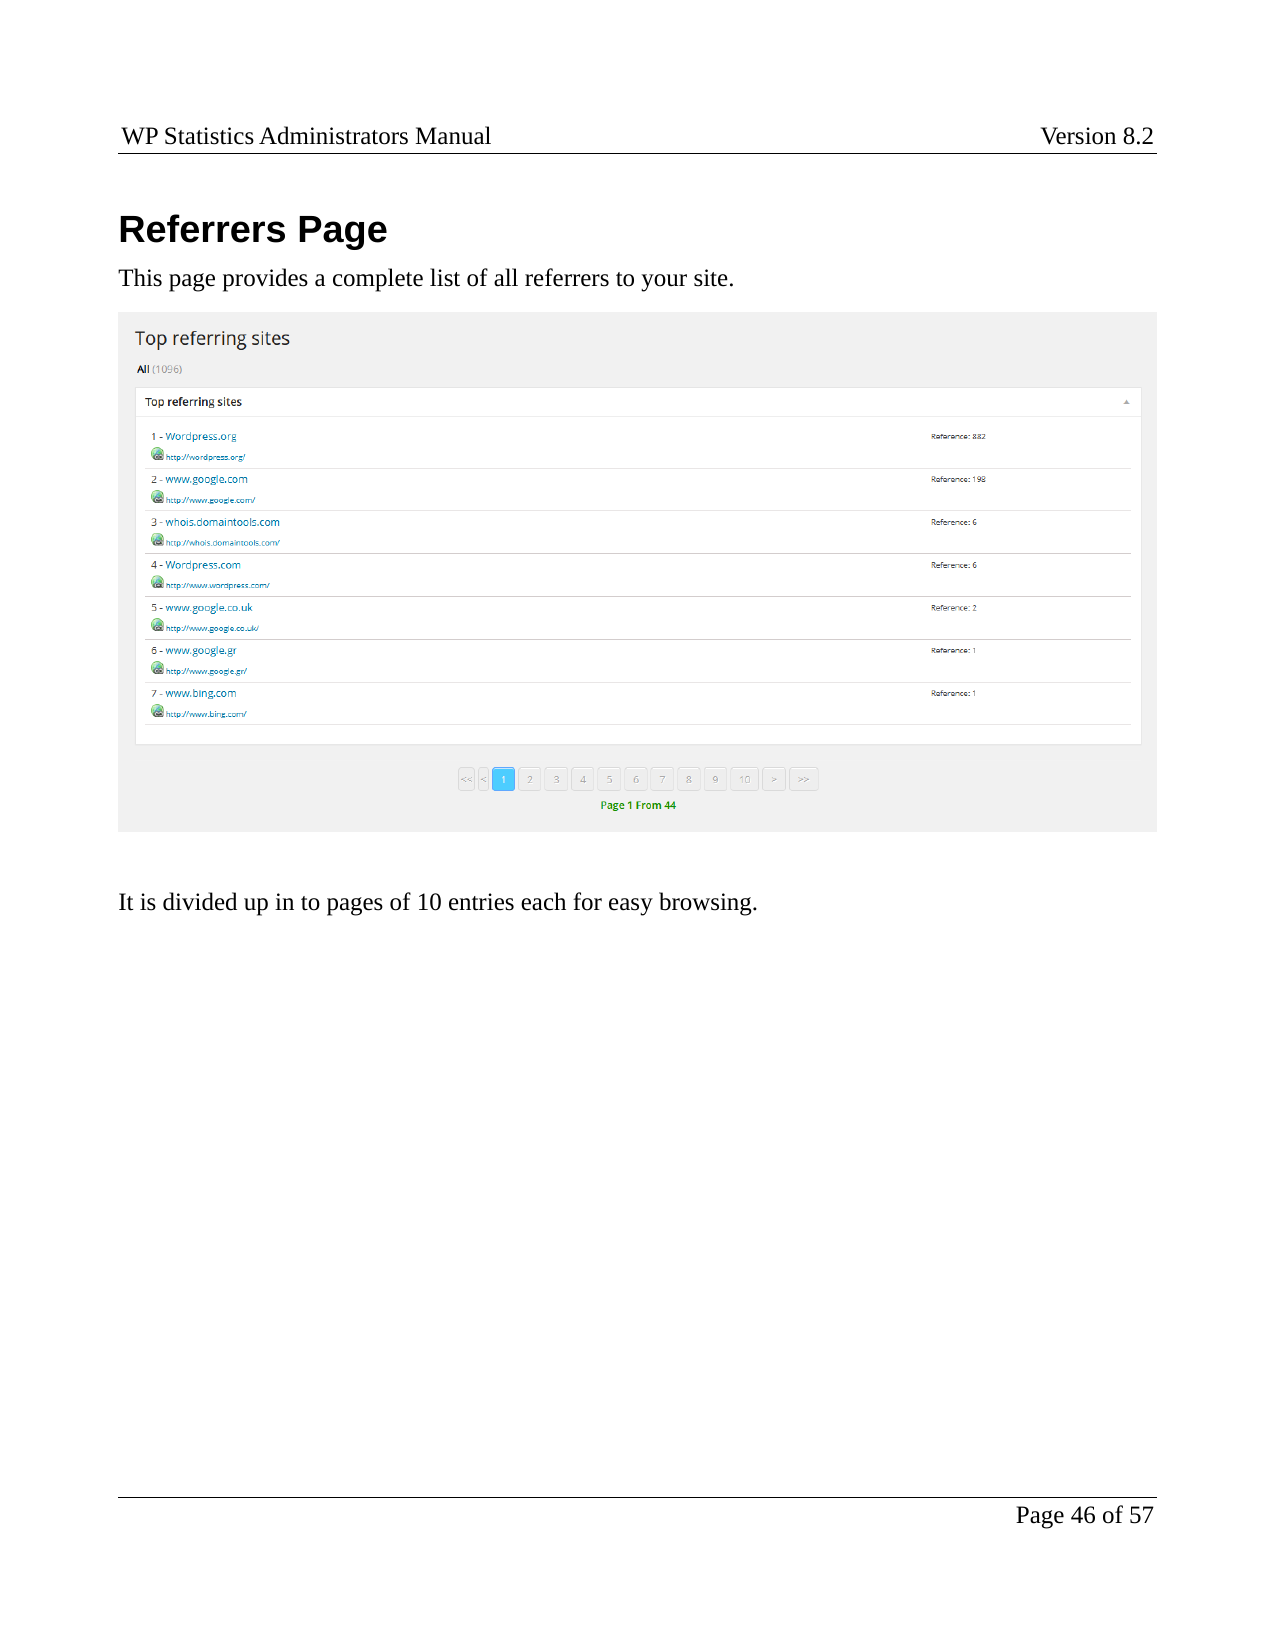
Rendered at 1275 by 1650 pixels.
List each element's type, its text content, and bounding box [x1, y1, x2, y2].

text This page provides a complete list of all referrers to your site. [118, 263, 1157, 292]
subtitle Referrers Page [118, 207, 1157, 251]
text It is divided up in to pages of 10 entries each for easy browsing. [118, 887, 1157, 915]
picture [118, 312, 1157, 832]
